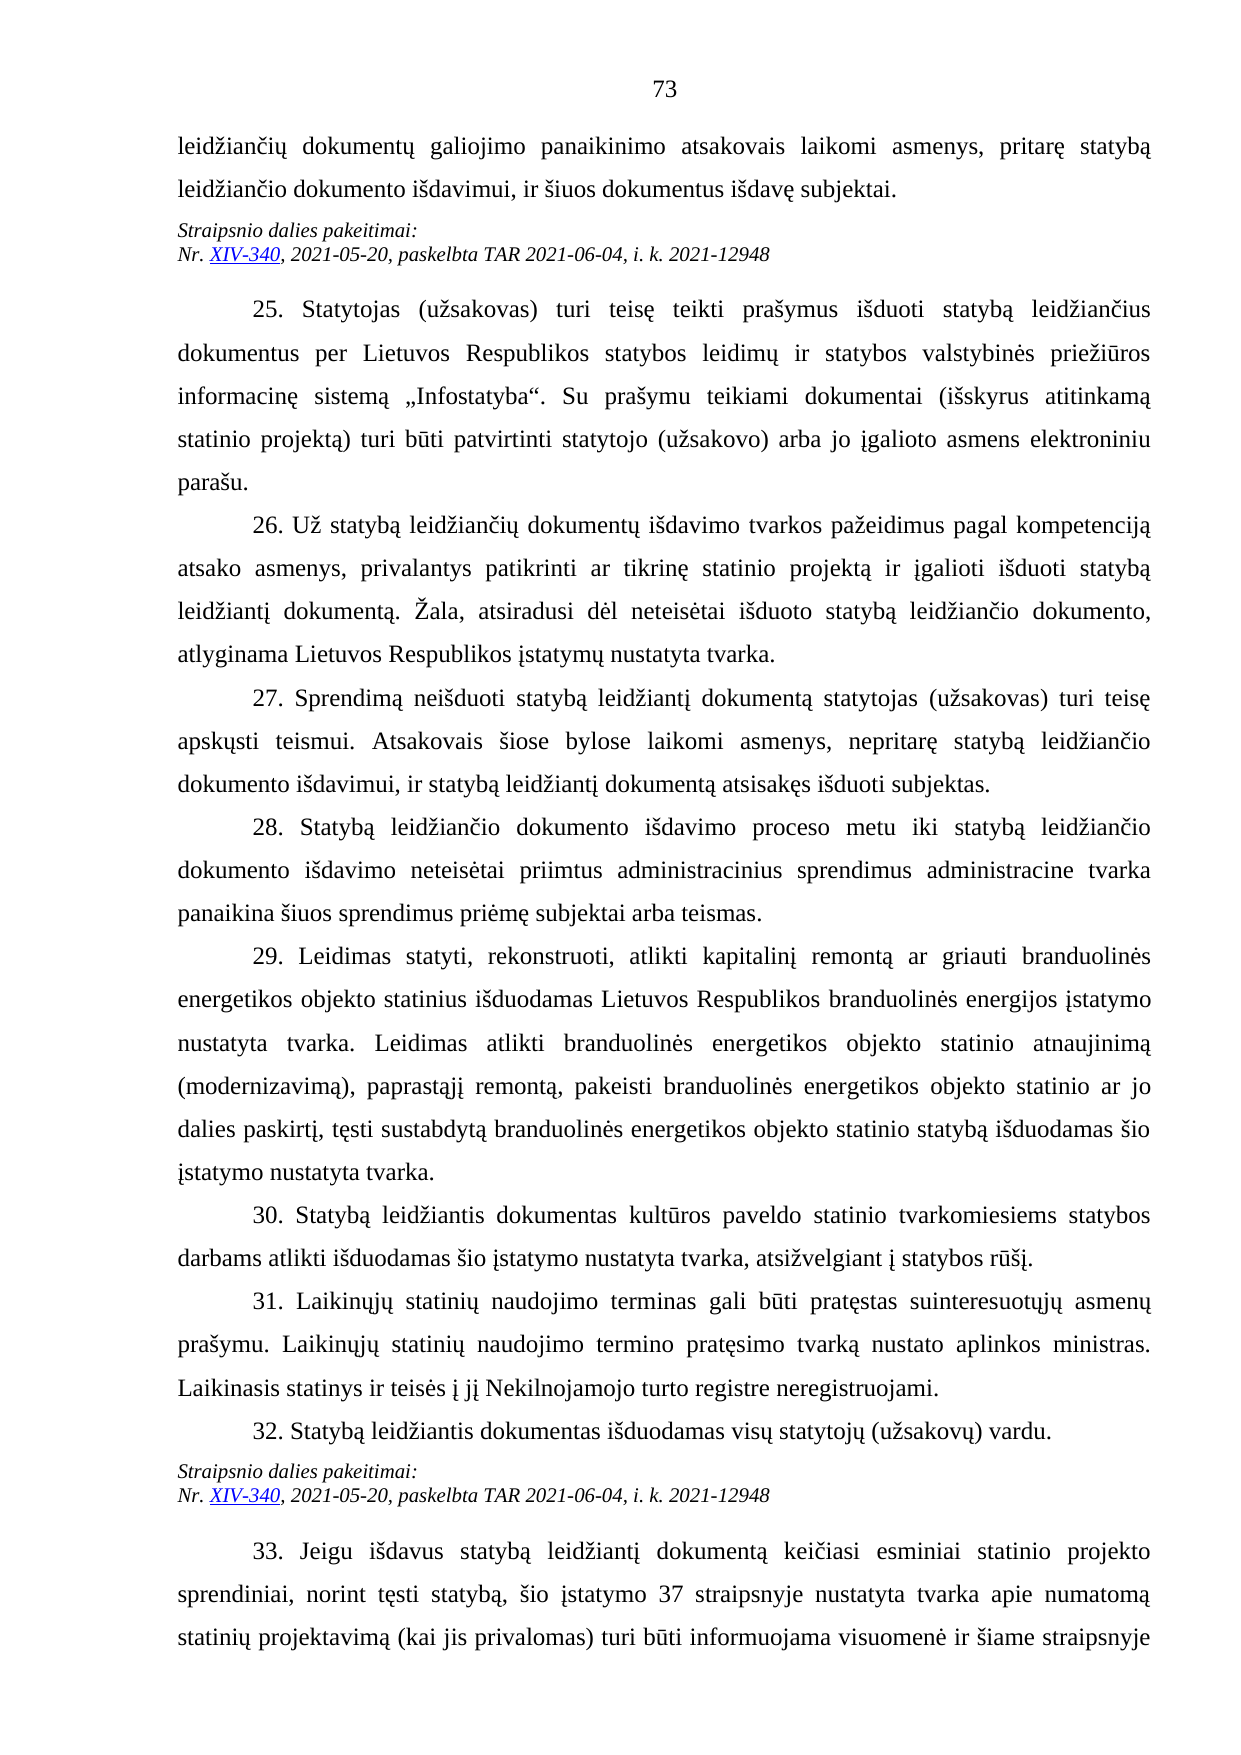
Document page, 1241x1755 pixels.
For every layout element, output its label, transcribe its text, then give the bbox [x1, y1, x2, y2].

text Nr. XIV-340, 2021-05-20, paskelbta TAR 2021-06-04, i. k. 2021-12948 [177, 1483, 1152, 1507]
text 30. Statybą leidžiantis dokumentas kultūros paveldo statinio tvarkomiesiems statybos darbams atlikti išduodamas šio įstatymo nustatyta tvarka, atsižvelgiant į statybos rūšį. [177, 1200, 1152, 1272]
text Nr. XIV-340, 2021-05-20, paskelbta TAR 2021-06-04, i. k. 2021-12948 [177, 242, 1152, 266]
text 33. Jeigu išdavus statybą leidžiantį dokumentą keičiasi esminiai statinio projekto sprendiniai, norint tęsti statybą, šio įstatymo 37 straipsnyje nustatyta tvarka apie numatomą statinių projektavimą (kai jis privalomas) turi būti informuojama visuomenė ir šiame straipsnyje [177, 1536, 1152, 1651]
text 29. Leidimas statyti, rekonstruoti, atlikti kapitalinį remontą ar griauti branduolinės energetikos objekto statinius išduodamas Lietuvos Respublikos branduolinės energijos įstatymo nustatyta tvarka. Leidimas atlikti branduolinės energetikos objekto statinio atnaujinimą (modernizavimą), paprastąjį remontą, pakeisti branduolinės energetikos objekto statinio ar jo dalies paskirtį, tęsti sustabdytą branduolinės energetikos objekto statinio statybą išduodamas šio įstatymo nustatyta tvarka. [177, 941, 1152, 1186]
text leidžiančių dokumentų galiojimo panaikinimo atsakovais laikomi asmenys, pritarę statybą leidžiančio dokumento išdavimui, ir šiuos dokumentus išdavę subjektai. [177, 131, 1152, 203]
text 31. Laikinųjų statinių naudojimo terminas gali būti pratęstas suinteresuotųjų asmenų prašymu. Laikinųjų statinių naudojimo termino pratęsimo tvarką nustato aplinkos ministras. Laikinasis statinys ir teisės į jį Nekilnojamojo turto registre neregistruojami. [177, 1286, 1152, 1401]
text 27. Sprendimą neišduoti statybą leidžiantį dokumentą statytojas (užsakovas) turi teisę apskųsti teismui. Atsakovais šiose bylose laikomi asmenys, nepritarę statybą leidžiančio dokumento išdavimui, ir statybą leidžiantį dokumentą atsisakęs išduoti subjektas. [177, 683, 1152, 798]
text Straipsnio dalies pakeitimai: [177, 1459, 1152, 1483]
text 32. Statybą leidžiantis dokumentas išduodamas visų statytojų (užsakovų) vardu. [177, 1416, 1152, 1444]
text 26. Už statybą leidžiančių dokumentų išdavimo tvarkos pažeidimus pagal kompetenciją atsako asmenys, privalantys patikrinti ar tikrinę statinio projektą ir įgalioti išduoti statybą leidžiantį dokumentą. Žala, atsiradusi dėl neteisėtai išduoto statybą leidžiančio dokumento, atlyginama Lietuvos Respublikos įstatymų nustatyta tvarka. [177, 510, 1152, 668]
text 25. Statytojas (užsakovas) turi teisę teikti prašymus išduoti statybą leidžiančius dokumentus per Lietuvos Respublikos statybos leidimų ir statybos valstybinės priežiūros informacinę sistemą „Infostatyba“. Su prašymu teikiami dokumentai (išskyrus atitinkamą statinio projektą) turi būti patvirtinti statytojo (užsakovo) arba jo įgalioto asmens elektroniniu parašu. [177, 294, 1152, 496]
text Straipsnio dalies pakeitimai: [177, 218, 1152, 242]
text 28. Statybą leidžiančio dokumento išdavimo proceso metu iki statybą leidžiančio dokumento išdavimo neteisėtai priimtus administracinius sprendimus administracine tvarka panaikina šiuos sprendimus priėmę subjektai arba teismas. [177, 812, 1152, 927]
